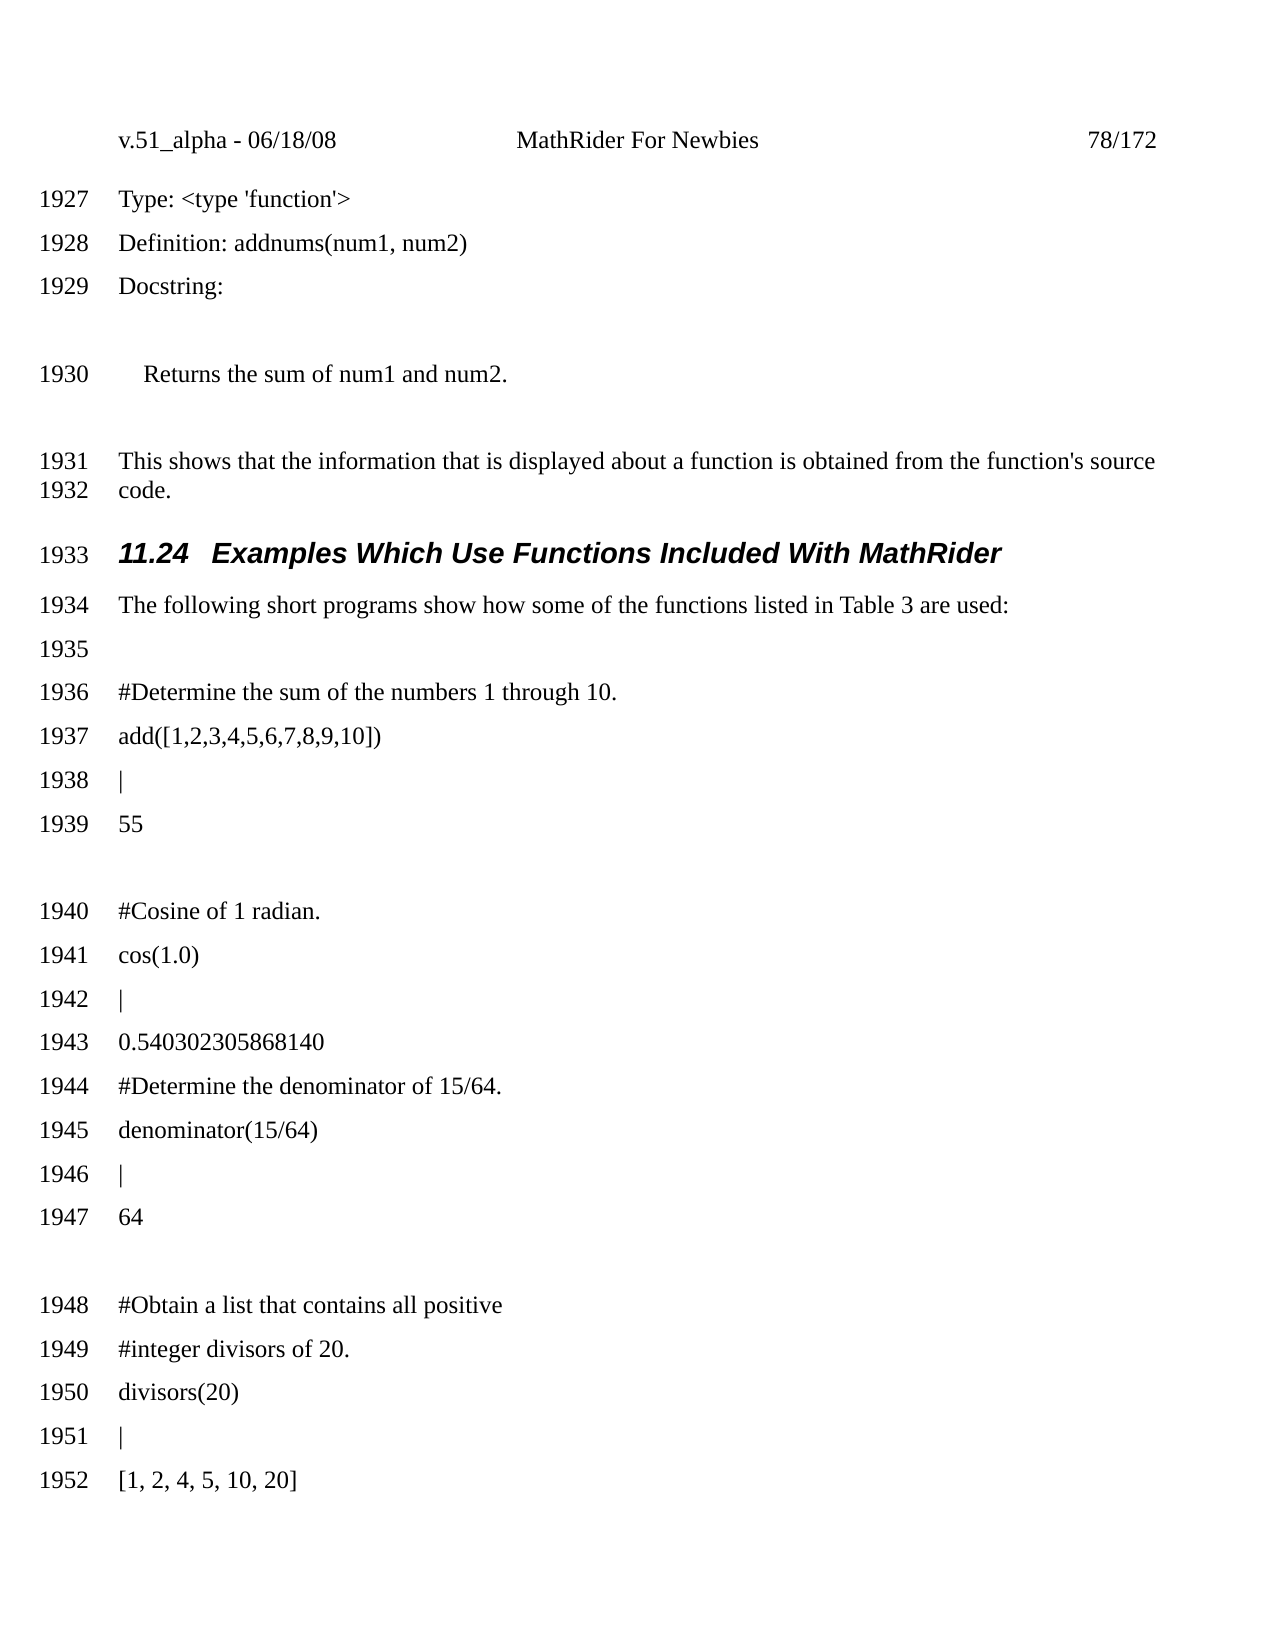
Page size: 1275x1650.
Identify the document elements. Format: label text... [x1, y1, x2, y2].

text | [118, 984, 1157, 1012]
text divisors(20) [118, 1377, 1157, 1406]
text #Obtain a list that contains all positive [118, 1290, 1157, 1319]
text Returns the sum of num1 and num2. [118, 359, 1157, 388]
text The following short programs show how some of the functions listed in Table 3 are used: [118, 590, 1157, 619]
text cos(1.0) [118, 940, 1157, 969]
subtitle Examples Which Use Functions Included With MathRider [118, 536, 1157, 570]
text 55 [118, 809, 1157, 837]
text 0.540302305868140 [118, 1027, 1157, 1056]
text #integer divisors of 20. [118, 1334, 1157, 1362]
text add([1,2,3,4,5,6,7,8,9,10]) [118, 721, 1157, 750]
text | [118, 1159, 1157, 1187]
text 64 [118, 1202, 1157, 1231]
text denominator(15/64) [118, 1115, 1157, 1144]
text Definition: addnums(num1, num2) [118, 228, 1157, 256]
text [1, 2, 4, 5, 10, 20] [118, 1465, 1157, 1494]
text This shows that the information that is displayed about a function is obtained from the function's source code. [118, 446, 1157, 504]
text | [118, 1421, 1157, 1450]
text #Determine the sum of the numbers 1 through 10. [118, 677, 1157, 706]
text #Determine the denominator of 15/64. [118, 1071, 1157, 1100]
text Type: <type 'function'> [118, 184, 1157, 213]
text Docstring: [118, 271, 1157, 300]
text | [118, 765, 1157, 794]
text #Cosine of 1 radian. [118, 896, 1157, 925]
